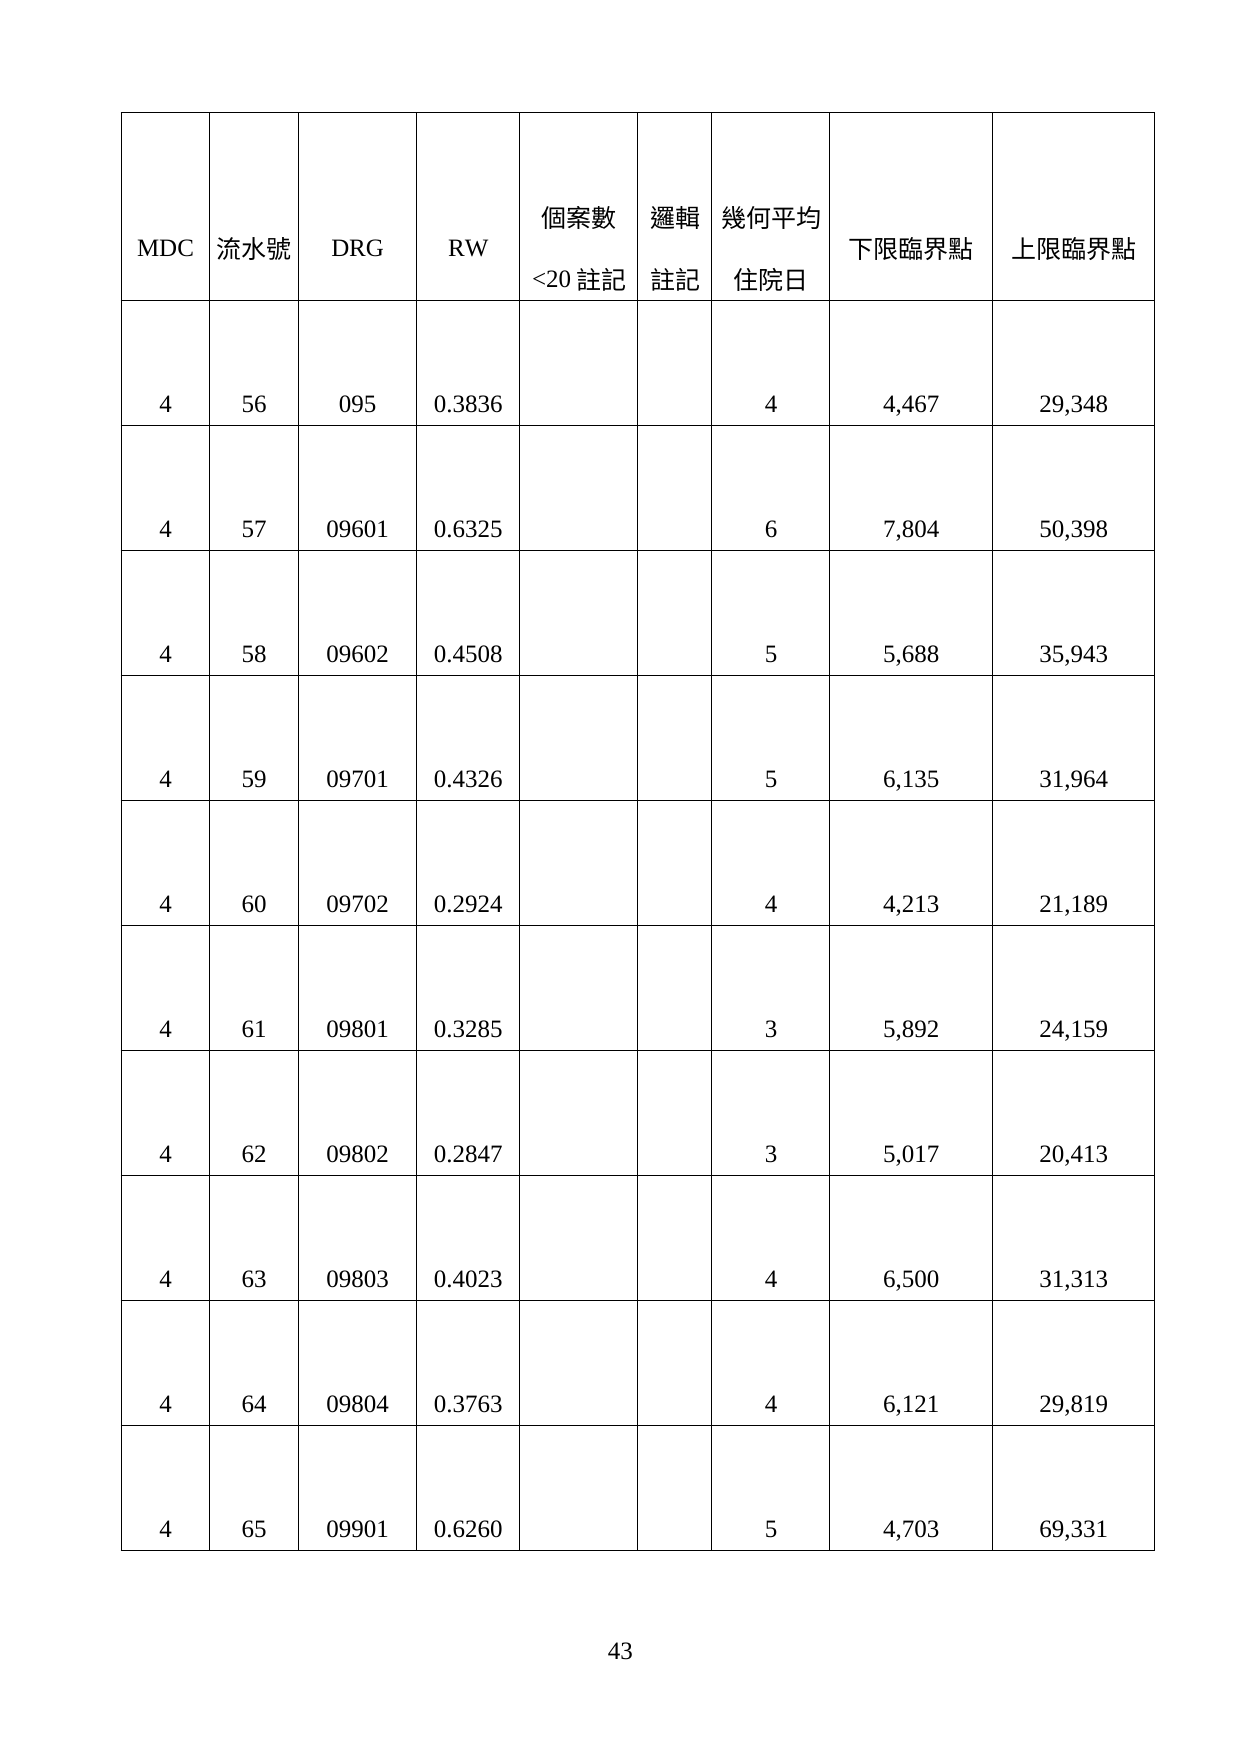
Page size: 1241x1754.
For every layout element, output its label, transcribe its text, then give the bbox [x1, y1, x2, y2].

table_header MDC [122, 113, 209, 300]
table_cell 5,017 [830, 1051, 992, 1175]
table_header 個案數<20註記 [520, 113, 637, 300]
table_cell [520, 676, 637, 800]
table_cell [638, 801, 711, 925]
table_cell 09802 [299, 1051, 416, 1175]
table_cell 5,892 [830, 926, 992, 1050]
table_header 邏輯註記 [638, 113, 711, 300]
table_cell 4,213 [830, 801, 992, 925]
table_cell 4 [122, 301, 209, 425]
table_cell [638, 1176, 711, 1300]
table_cell 6 [712, 426, 829, 550]
table_cell 31,964 [993, 676, 1154, 800]
table_cell 4 [122, 551, 209, 675]
table_cell 4 [122, 426, 209, 550]
table_cell 09702 [299, 801, 416, 925]
table_cell 5 [712, 676, 829, 800]
table_cell [520, 1301, 637, 1425]
table_cell [520, 801, 637, 925]
table_cell 6,500 [830, 1176, 992, 1300]
table_cell 29,819 [993, 1301, 1154, 1425]
table_cell [638, 1426, 711, 1550]
table_cell 4 [712, 1176, 829, 1300]
table_cell 0.4508 [417, 551, 519, 675]
table_cell 0.3285 [417, 926, 519, 1050]
table_cell 6,121 [830, 1301, 992, 1425]
table_cell 4 [122, 1301, 209, 1425]
table_cell 61 [210, 926, 298, 1050]
table_cell [638, 1301, 711, 1425]
table_cell 4,467 [830, 301, 992, 425]
table_cell 3 [712, 926, 829, 1050]
table_cell 5 [712, 551, 829, 675]
table_cell 21,189 [993, 801, 1154, 925]
table_cell 29,348 [993, 301, 1154, 425]
table_cell 09601 [299, 426, 416, 550]
table_cell 65 [210, 1426, 298, 1550]
table_cell 4 [712, 301, 829, 425]
table_cell 4 [712, 1301, 829, 1425]
table_cell 57 [210, 426, 298, 550]
table_cell 0.6260 [417, 1426, 519, 1550]
table_cell 63 [210, 1176, 298, 1300]
table_cell 4 [712, 801, 829, 925]
table_cell 56 [210, 301, 298, 425]
table_cell 58 [210, 551, 298, 675]
table_cell [520, 426, 637, 550]
table_cell 69,331 [993, 1426, 1154, 1550]
table_cell 4 [122, 1051, 209, 1175]
table_cell 09701 [299, 676, 416, 800]
table_cell 4 [122, 926, 209, 1050]
table_cell [520, 1426, 637, 1550]
table_cell [520, 1051, 637, 1175]
table_cell 4 [122, 1176, 209, 1300]
table_cell 5 [712, 1426, 829, 1550]
table_cell 35,943 [993, 551, 1154, 675]
table_header 幾何平均住院日 [712, 113, 829, 300]
table_header 下限臨界點 [830, 113, 992, 300]
table_cell [638, 926, 711, 1050]
table_cell [638, 426, 711, 550]
table_cell [638, 676, 711, 800]
table_cell 09801 [299, 926, 416, 1050]
table_header 流水號 [210, 113, 298, 300]
table_cell 7,804 [830, 426, 992, 550]
table_header 上限臨界點 [993, 113, 1154, 300]
table_cell 4 [122, 801, 209, 925]
table_cell 20,413 [993, 1051, 1154, 1175]
table_cell 60 [210, 801, 298, 925]
table_cell 4,703 [830, 1426, 992, 1550]
table_cell [520, 1176, 637, 1300]
table_cell 09901 [299, 1426, 416, 1550]
table_cell [638, 1051, 711, 1175]
table_cell 0.4023 [417, 1176, 519, 1300]
table_cell 0.6325 [417, 426, 519, 550]
table_cell 4 [122, 1426, 209, 1550]
table_cell 59 [210, 676, 298, 800]
table_cell 3 [712, 1051, 829, 1175]
table_cell 4 [122, 676, 209, 800]
table_cell 50,398 [993, 426, 1154, 550]
table_header DRG [299, 113, 416, 300]
table_cell 31,313 [993, 1176, 1154, 1300]
table_cell 095 [299, 301, 416, 425]
table_cell [520, 301, 637, 425]
table_cell 0.2847 [417, 1051, 519, 1175]
table_cell 6,135 [830, 676, 992, 800]
table_cell 24,159 [993, 926, 1154, 1050]
table_cell 64 [210, 1301, 298, 1425]
table_header RW [417, 113, 519, 300]
table_cell 09803 [299, 1176, 416, 1300]
table_cell 0.2924 [417, 801, 519, 925]
table_cell [520, 926, 637, 1050]
table_cell 09602 [299, 551, 416, 675]
table_cell [638, 301, 711, 425]
table_cell [638, 551, 711, 675]
table_cell 5,688 [830, 551, 992, 675]
table_cell 09804 [299, 1301, 416, 1425]
table_cell [520, 551, 637, 675]
table_cell 62 [210, 1051, 298, 1175]
table_cell 0.4326 [417, 676, 519, 800]
table_cell 0.3836 [417, 301, 519, 425]
table_cell 0.3763 [417, 1301, 519, 1425]
